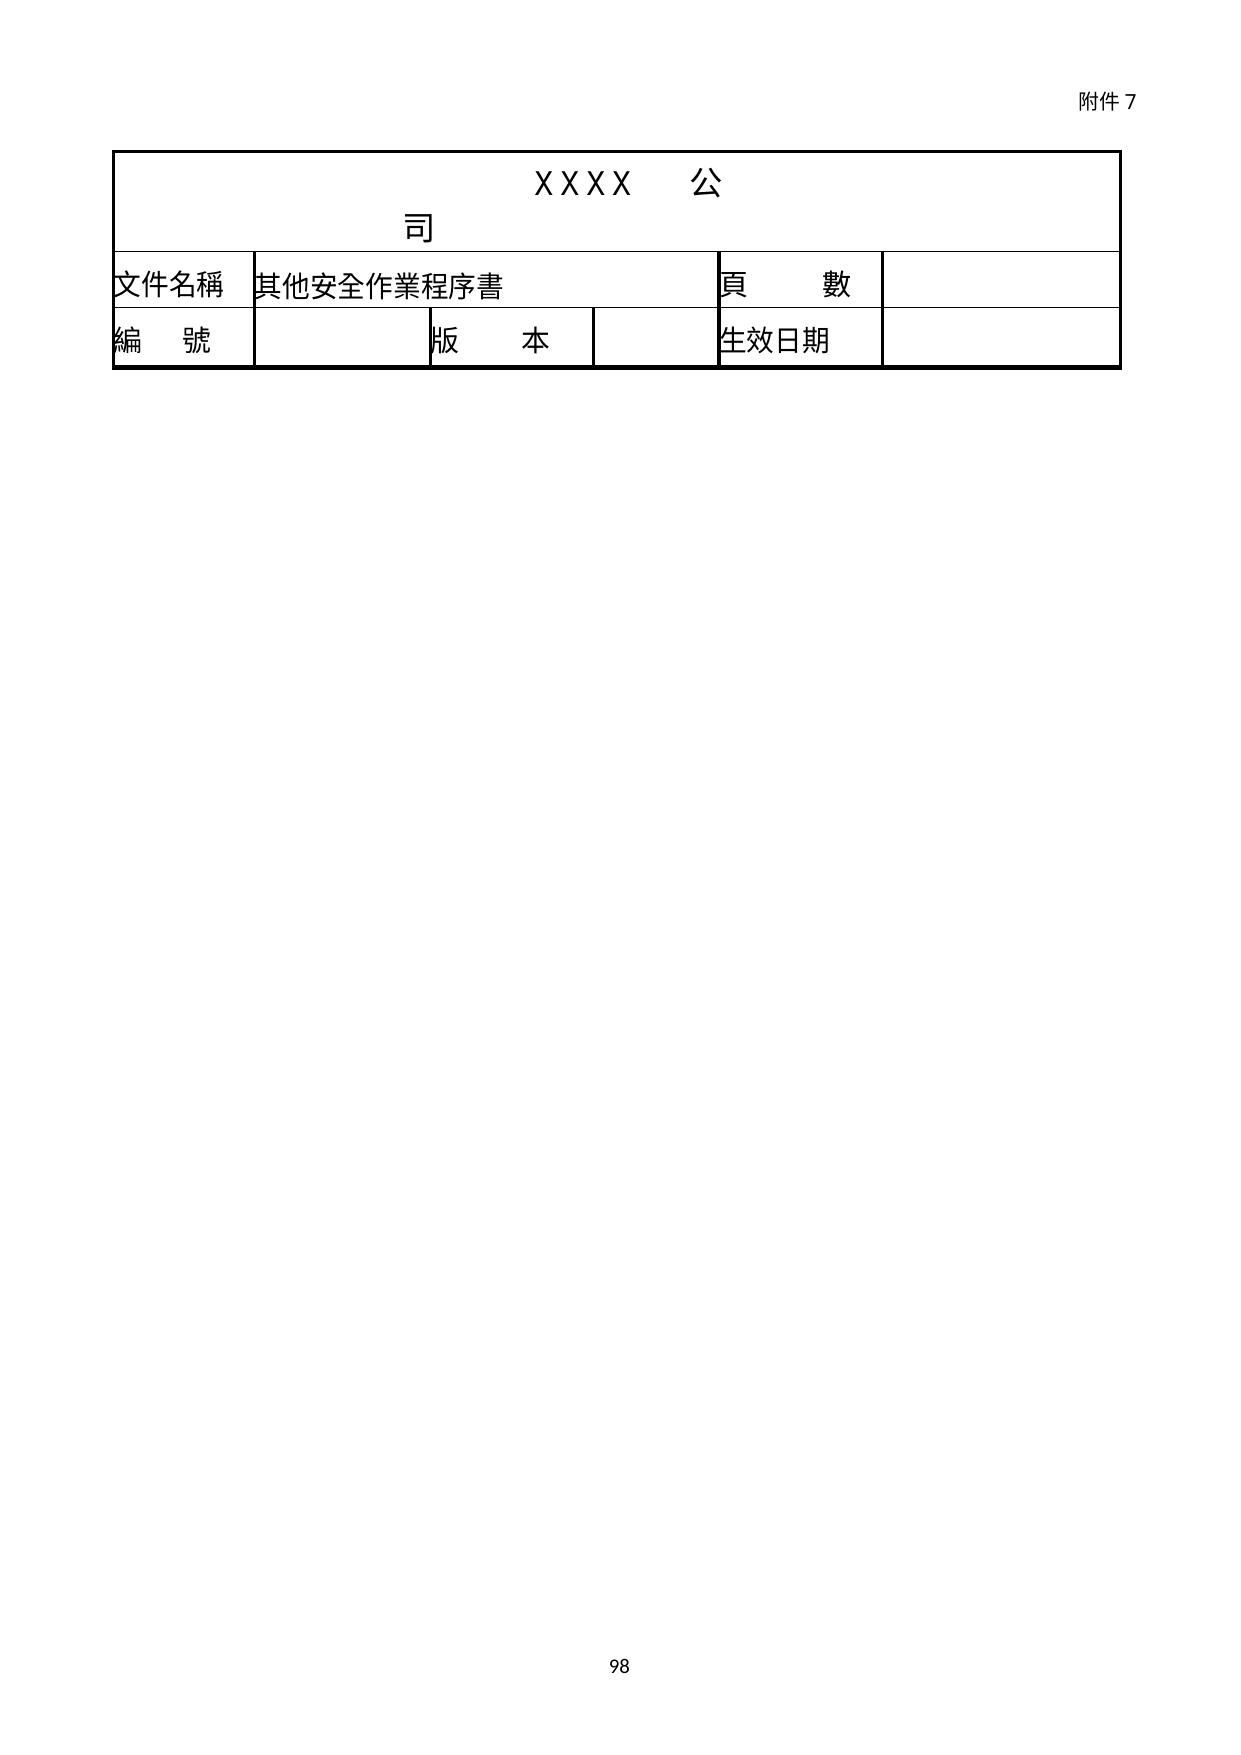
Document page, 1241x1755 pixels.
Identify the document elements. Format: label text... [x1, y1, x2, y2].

table_cell 其他安全作業程序書 [256, 252, 717, 307]
table_cell 生效日期 [721, 308, 881, 365]
table_cell [595, 308, 717, 365]
table_cell [884, 308, 1119, 365]
table_cell 版 [432, 308, 521, 365]
table_cell [256, 308, 429, 365]
table_cell [571, 308, 592, 365]
table_cell 文件名稱 [115, 252, 253, 307]
table_cell 本 [521, 308, 571, 365]
table_cell [884, 252, 1119, 307]
table_header XXXX 公 司 [115, 153, 1119, 251]
table_cell 號 [182, 308, 253, 365]
table_cell 編 [115, 308, 182, 365]
table_cell 頁 數 [721, 252, 881, 307]
